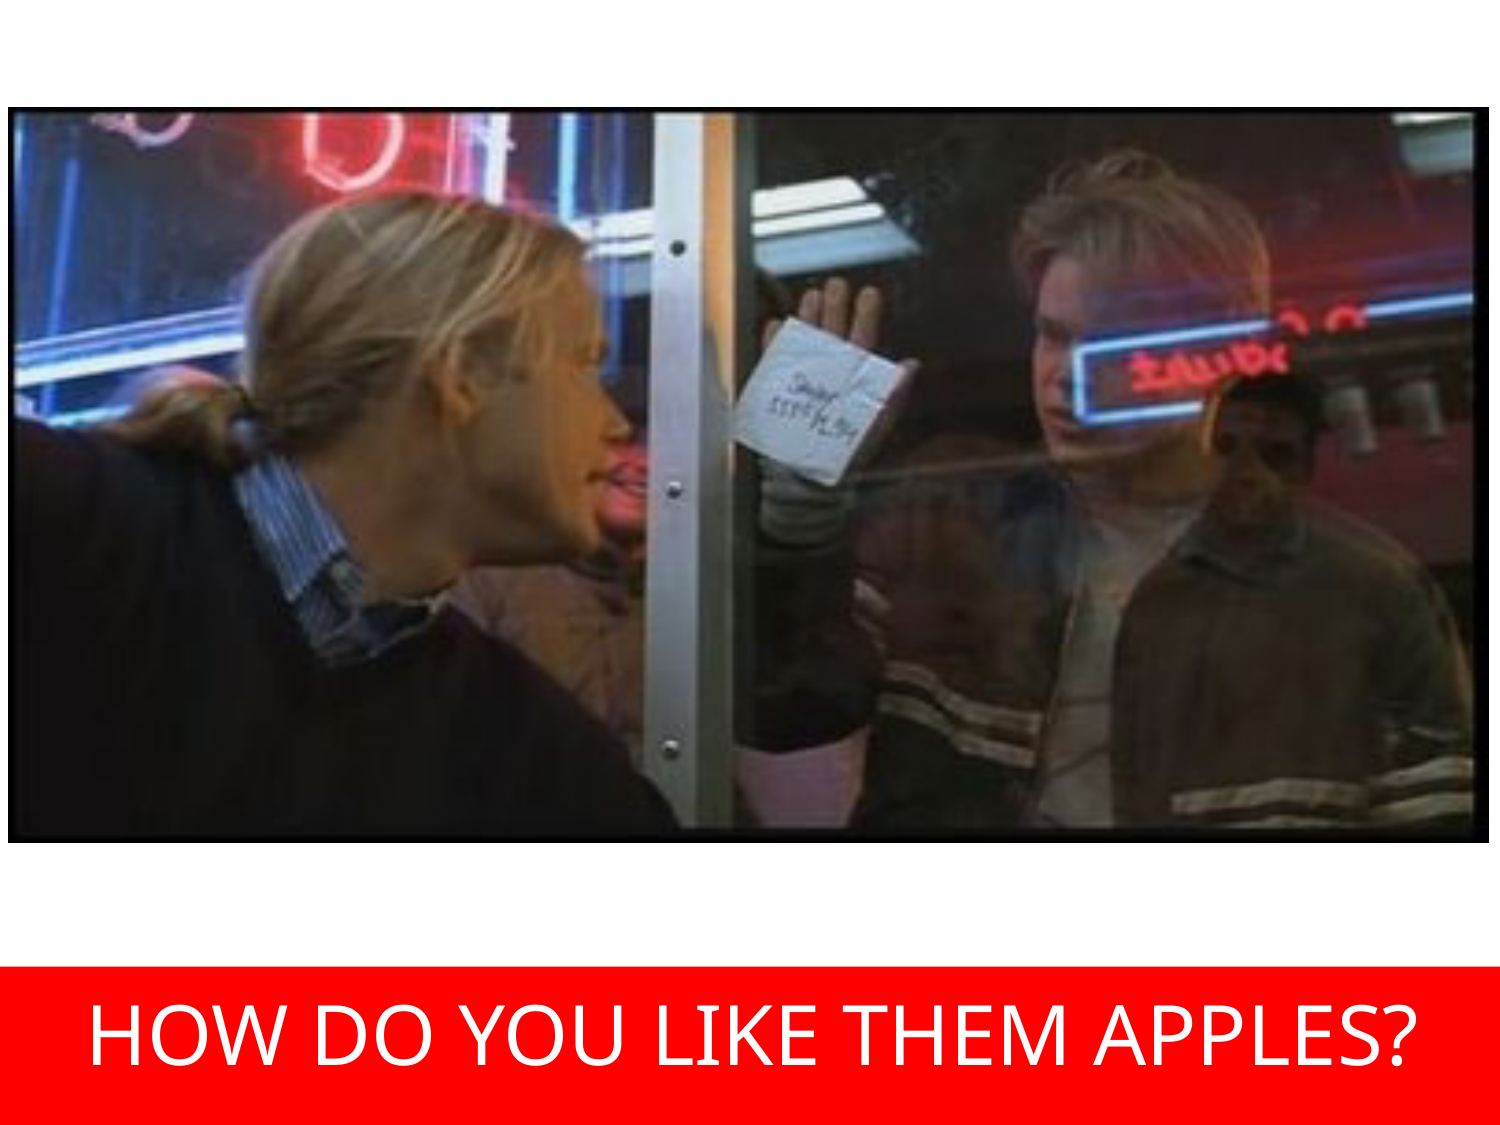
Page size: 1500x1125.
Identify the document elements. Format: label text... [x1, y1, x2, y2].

list HOW DO YOU LIKE THEM APPLES? [28, 974, 1478, 1125]
picture [8, 107, 1489, 843]
